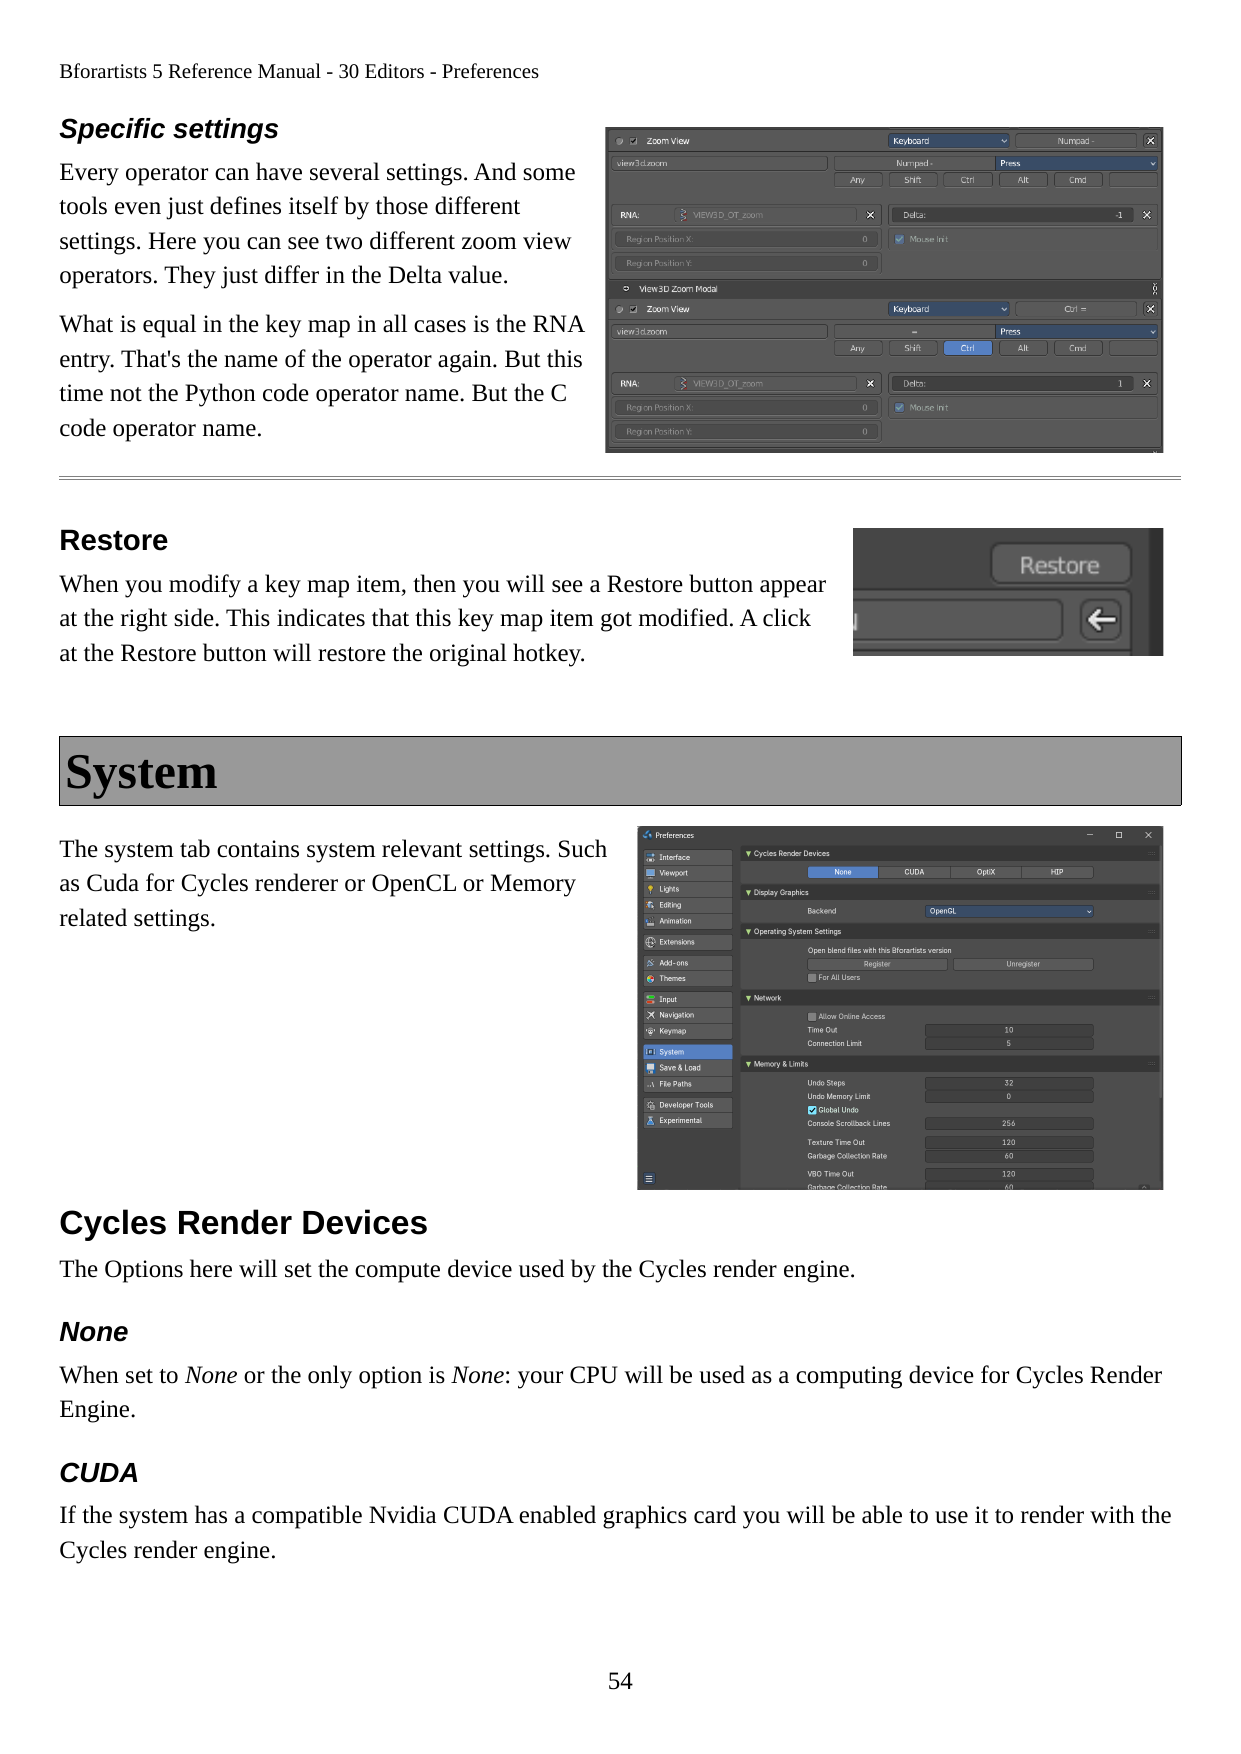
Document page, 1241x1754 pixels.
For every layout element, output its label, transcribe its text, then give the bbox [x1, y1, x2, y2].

text The system tab contains system relevant settings. Such as Cuda for Cycles renderer or OpenCL or Memory related settings. [59, 834, 637, 932]
text When you modify a key map item, then you will see a Restore button appear at the right side. This indicates that this key map item got modified. A click at the Restore button will restore the original hotkey. [59, 569, 1181, 667]
text What is equal in the key map in all cases is the RNA entry. That's the name of the operator again. But this time not the Python code operator name. But the C code operator name. [59, 309, 605, 442]
text If the system has a compatible Nvidia CUDA enabled graphics card you will be able to use it to render with the Cycles render engine. [59, 1500, 1181, 1563]
text When set to None or the only option is None: your CPU will be used as a computing device for Cycles Render Engine. [59, 1360, 1181, 1423]
text Every operator can have several settings. And some tools even just defines itself by those different settings. Here you can see two different zoom view operators. They just differ in the Delta value. [59, 157, 605, 289]
table_header System [60, 737, 1181, 805]
picture [605, 127, 1164, 453]
picture [853, 528, 1164, 656]
subtitle CUDA [59, 1456, 1181, 1488]
text The Options here will set the compute device used by the Cycles render engine. [59, 1254, 1181, 1283]
subtitle Restore [59, 523, 1181, 556]
subtitle None [59, 1316, 1181, 1347]
picture [637, 826, 1164, 1190]
subtitle Cycles Render Devices [59, 1203, 1181, 1241]
subtitle Specific settings [59, 113, 1181, 144]
